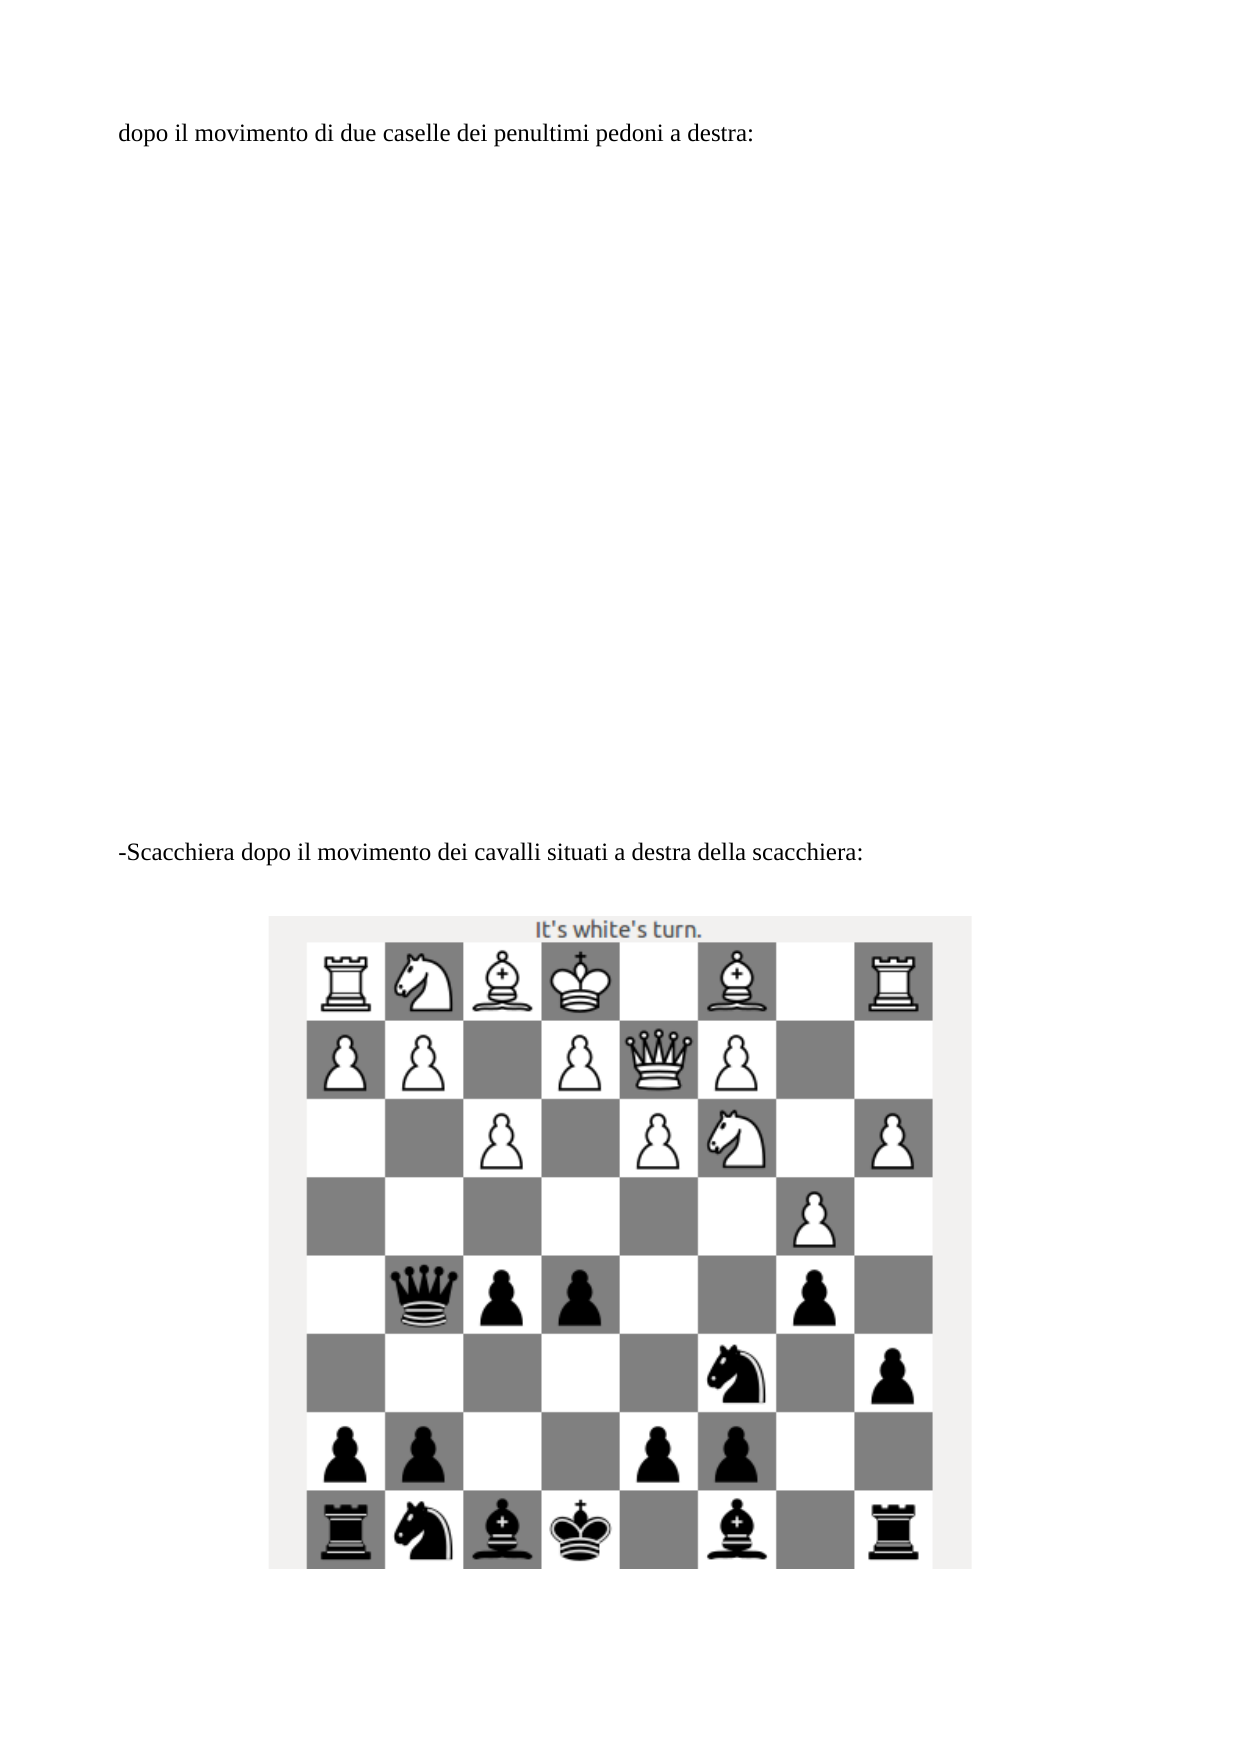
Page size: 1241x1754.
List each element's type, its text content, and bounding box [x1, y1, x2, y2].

text -Scacchiera dopo il movimento dei cavalli situati a destra della scacchiera: [118, 837, 1122, 866]
text dopo il movimento di due caselle dei penultimi pedoni a destra: [118, 118, 1122, 147]
picture [268, 916, 972, 1569]
